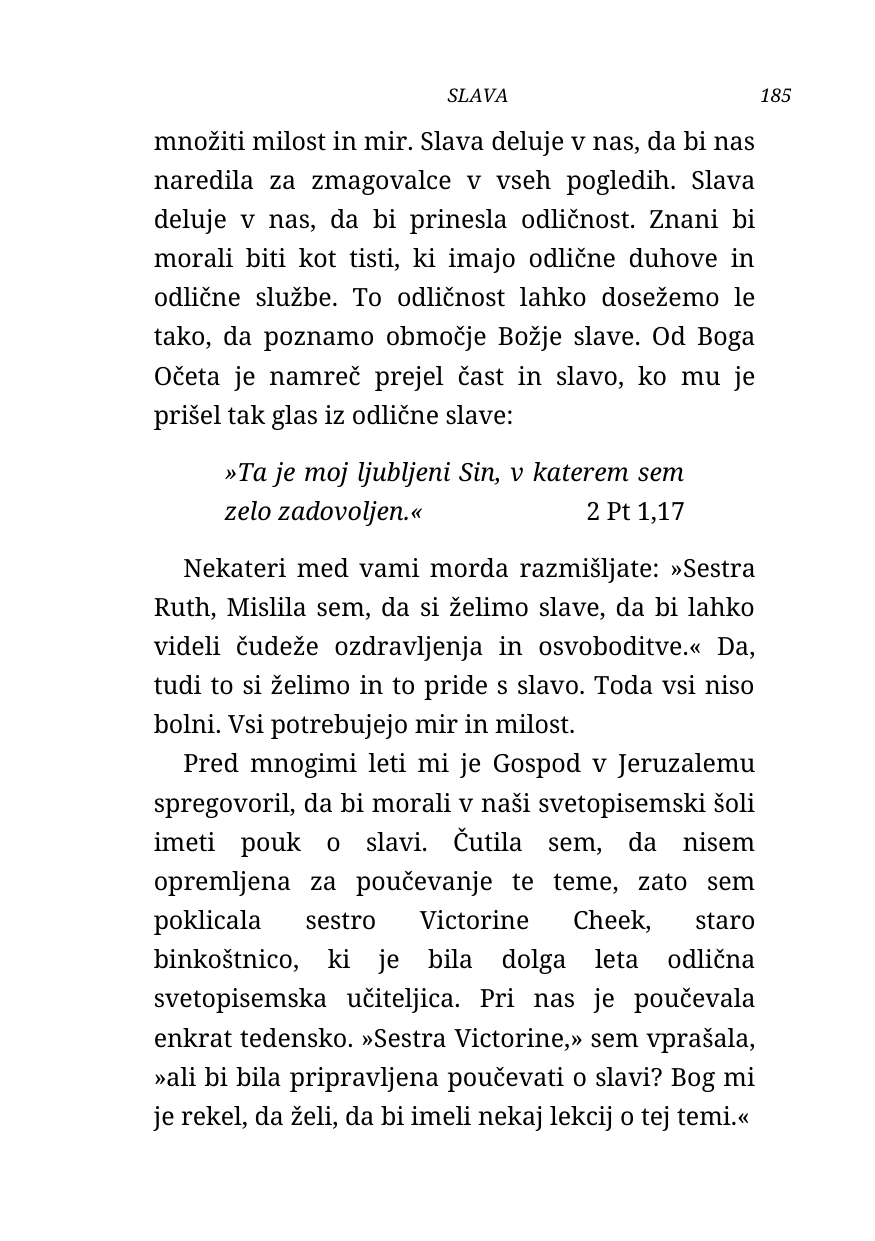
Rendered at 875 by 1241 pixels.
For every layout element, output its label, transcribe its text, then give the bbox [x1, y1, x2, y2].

text »Ta je moj ljubljeni Sin, v katerem sem zelo zadovoljen.« 2 Pt 1,17 [224, 454, 685, 527]
text množiti milost in mir. Slava deluje v nas, da bi nas naredila za zmagovalce v vseh pogledih. Slava deluje v nas, da bi prinesla odličnost. Znani bi morali biti kot tisti, ki imajo odlične duhove in odlične službe. To odličnost lahko dosežemo le tako, da poznamo območje Božje slave. Od Boga Očeta je namreč prejel čast in slavo, ko mu je prišel tak glas iz odlične slave: [153, 123, 756, 431]
text Nekateri med vami morda razmišljate: »Sestra Ruth, Mislila sem, da si želimo slave, da bi lahko videli čudeže ozdravljenja in osvoboditve.« Da, tudi to si želimo in to pride s slavo. Toda vsi niso bolni. Vsi potrebujejo mir in milost. [153, 550, 756, 741]
text Pred mnogimi leti mi je Gospod v Jeruzalemu spregovoril, da bi morali v naši svetopisemski šoli imeti pouk o slavi. Čutila sem, da nisem opremljena za poučevanje te teme, zato sem poklicala sestro Victorine Cheek, staro binkoštnico, ki je bila dolga leta odlična svetopisemska učiteljica. Pri nas je poučevala enkrat tedensko. »Sestra Victorine,» sem vprašala, »ali bi bila pripravljena poučevati o slavi? Bog mi je rekel, da želi, da bi imeli nekaj lekcij o tej temi.« [153, 746, 756, 1133]
